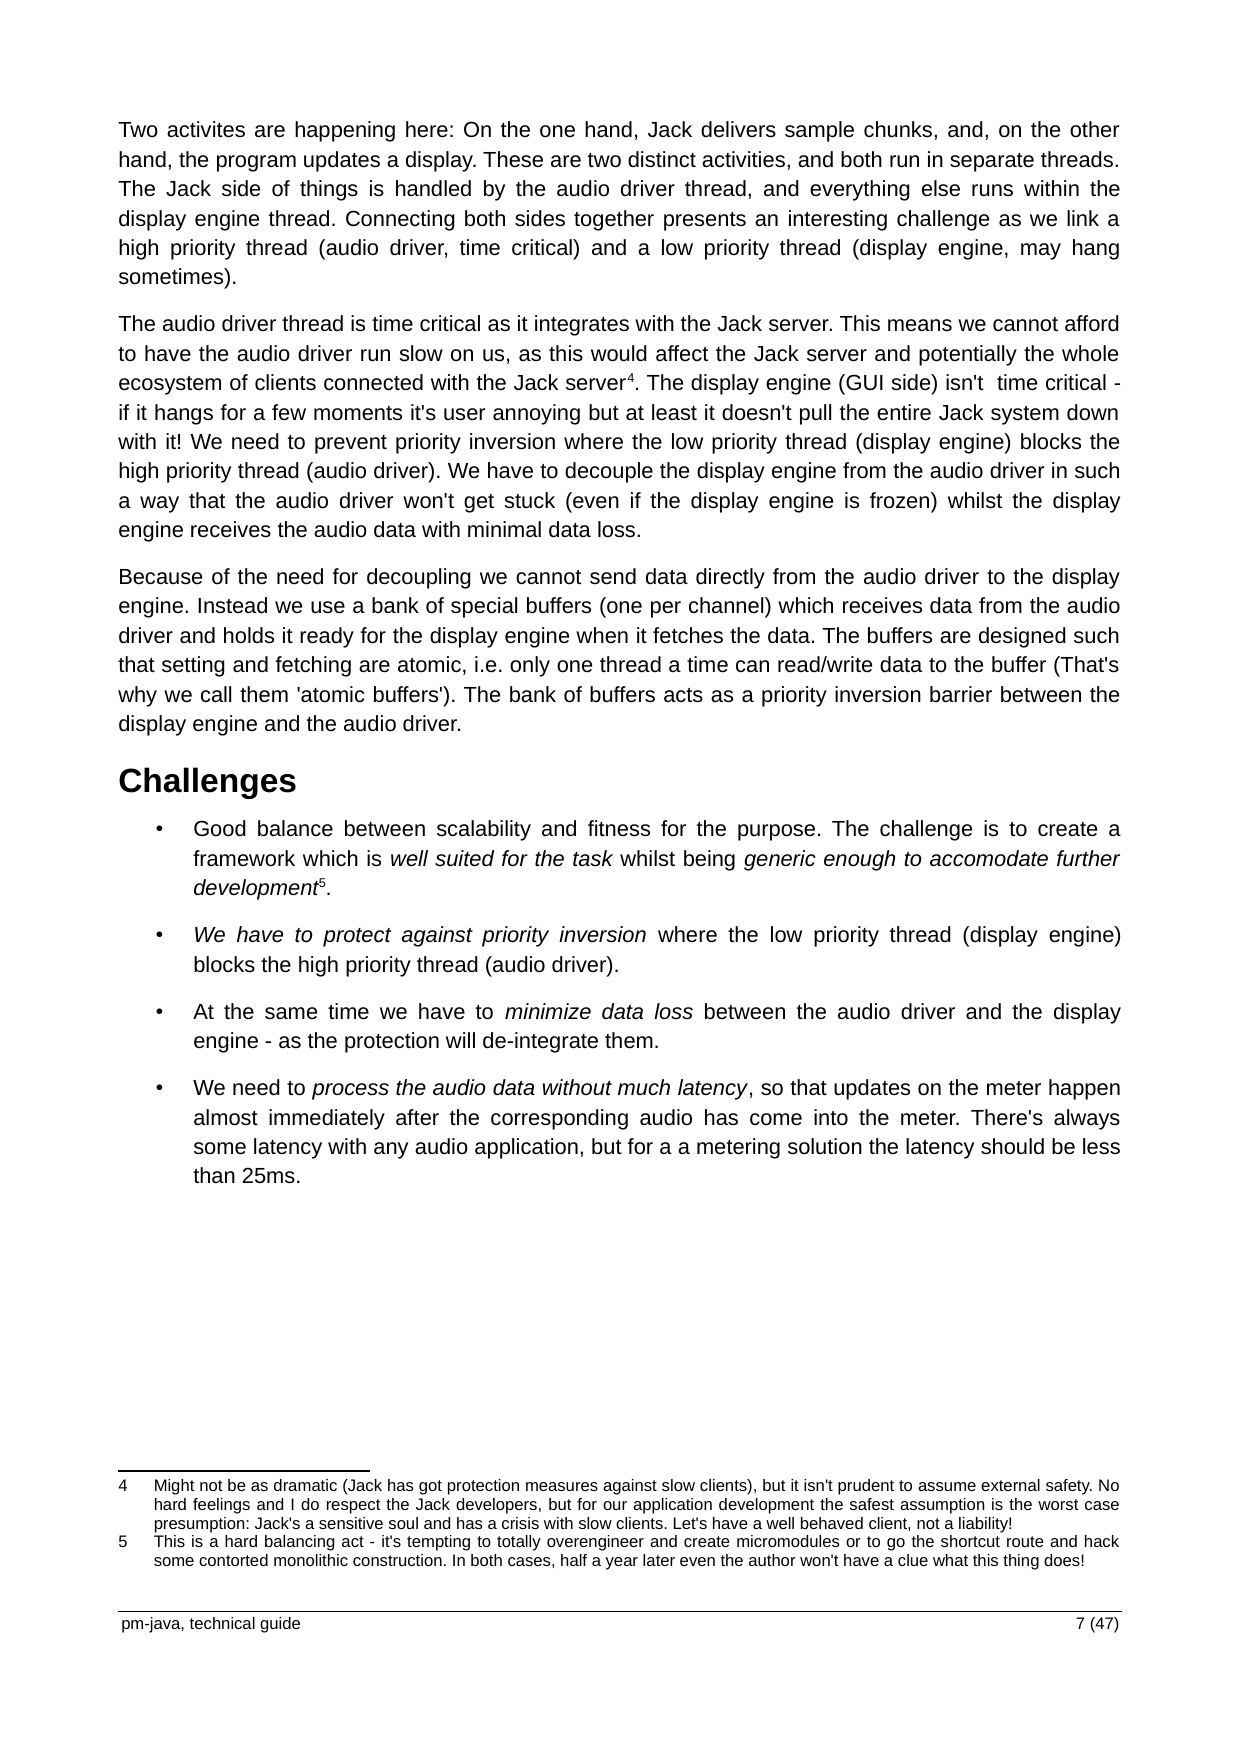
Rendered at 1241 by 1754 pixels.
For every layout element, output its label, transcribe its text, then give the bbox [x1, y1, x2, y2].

text Two activites are happening here: On the one hand, Jack delivers sample chunks, and, on the other hand, the program updates a display. These are two distinct activities, and both run in separate threads. The Jack side of things is handled by the audio driver thread, and everything else runs within the display engine thread. Connecting both sides together presents an interesting challenge as we link a high priority thread (audio driver, time critical) and a low priority thread (display engine, may hang sometimes). [118, 118, 1122, 289]
text The audio driver thread is time critical as it integrates with the Jack server. This means we cannot afford to have the audio driver run slow on us, as this would affect the Jack server and potentially the whole ecosystem of clients connected with the Jack server. The display engine (GUI side) isn't time critical - if it hangs for a few moments it's user annoying but at least it doesn't pull the entire Jack system down with it! We need to prevent priority inversion where the low priority thread (display engine) blocks the high priority thread (audio driver). We have to decouple the display engine from the audio driver in such a way that the audio driver won't get stuck (even if the display engine is frozen) whilst the display engine receives the audio data with minimal data loss. [118, 312, 1122, 542]
text Might not be as dramatic (Jack has got protection measures against slow clients), but it isn't prudent to assume external safety. No hard feelings and I do respect the Jack developers, but for our application development the safest assumption is the worst case presumption: Jack's a sensitive soul and has a crisis with slow clients. Let's have a well behaved client, not a liability! [118, 1477, 1122, 1533]
list Good balance between scalability and fitness for the purpose. The challenge is to create a framework which is well suited for the task whilst being generic enough to accomodate further development. [156, 817, 1122, 900]
list This is a hard balancing act - it's tempting to totally overengineer and create micromodules or to go the shortcut route and hack some contorted monolithic construction. In both cases, half a year later even the author won't have a clue what this thing does! [118, 1533, 1122, 1570]
list At the same time we have to minimize data loss between the audio driver and the display engine - as the protection will de-integrate them. [156, 999, 1122, 1053]
list We have to protect against priority inversion where the low priority thread (display engine) blocks the high priority thread (audio driver). [156, 923, 1122, 977]
text Because of the need for decoupling we cannot send data directly from the audio driver to the display engine. Instead we use a bank of special buffers (one per channel) which receives data from the audio driver and holds it ready for the display engine when it fetches the data. The buffers are designed such that setting and fetching are atomic, i.e. only one thread a time can read/write data to the buffer (That's why we call them 'atomic buffers'). The bank of buffers acts as a priority inversion barrier between the display engine and the audio driver. [118, 565, 1122, 736]
list We need to process the audio data without much latency, so that updates on the meter happen almost immediately after the corresponding audio has come into the meter. There's always some latency with any audio application, but for a a metering solution the latency should be less than 25ms. [156, 1076, 1122, 1188]
subtitle Challenges [118, 762, 1122, 799]
